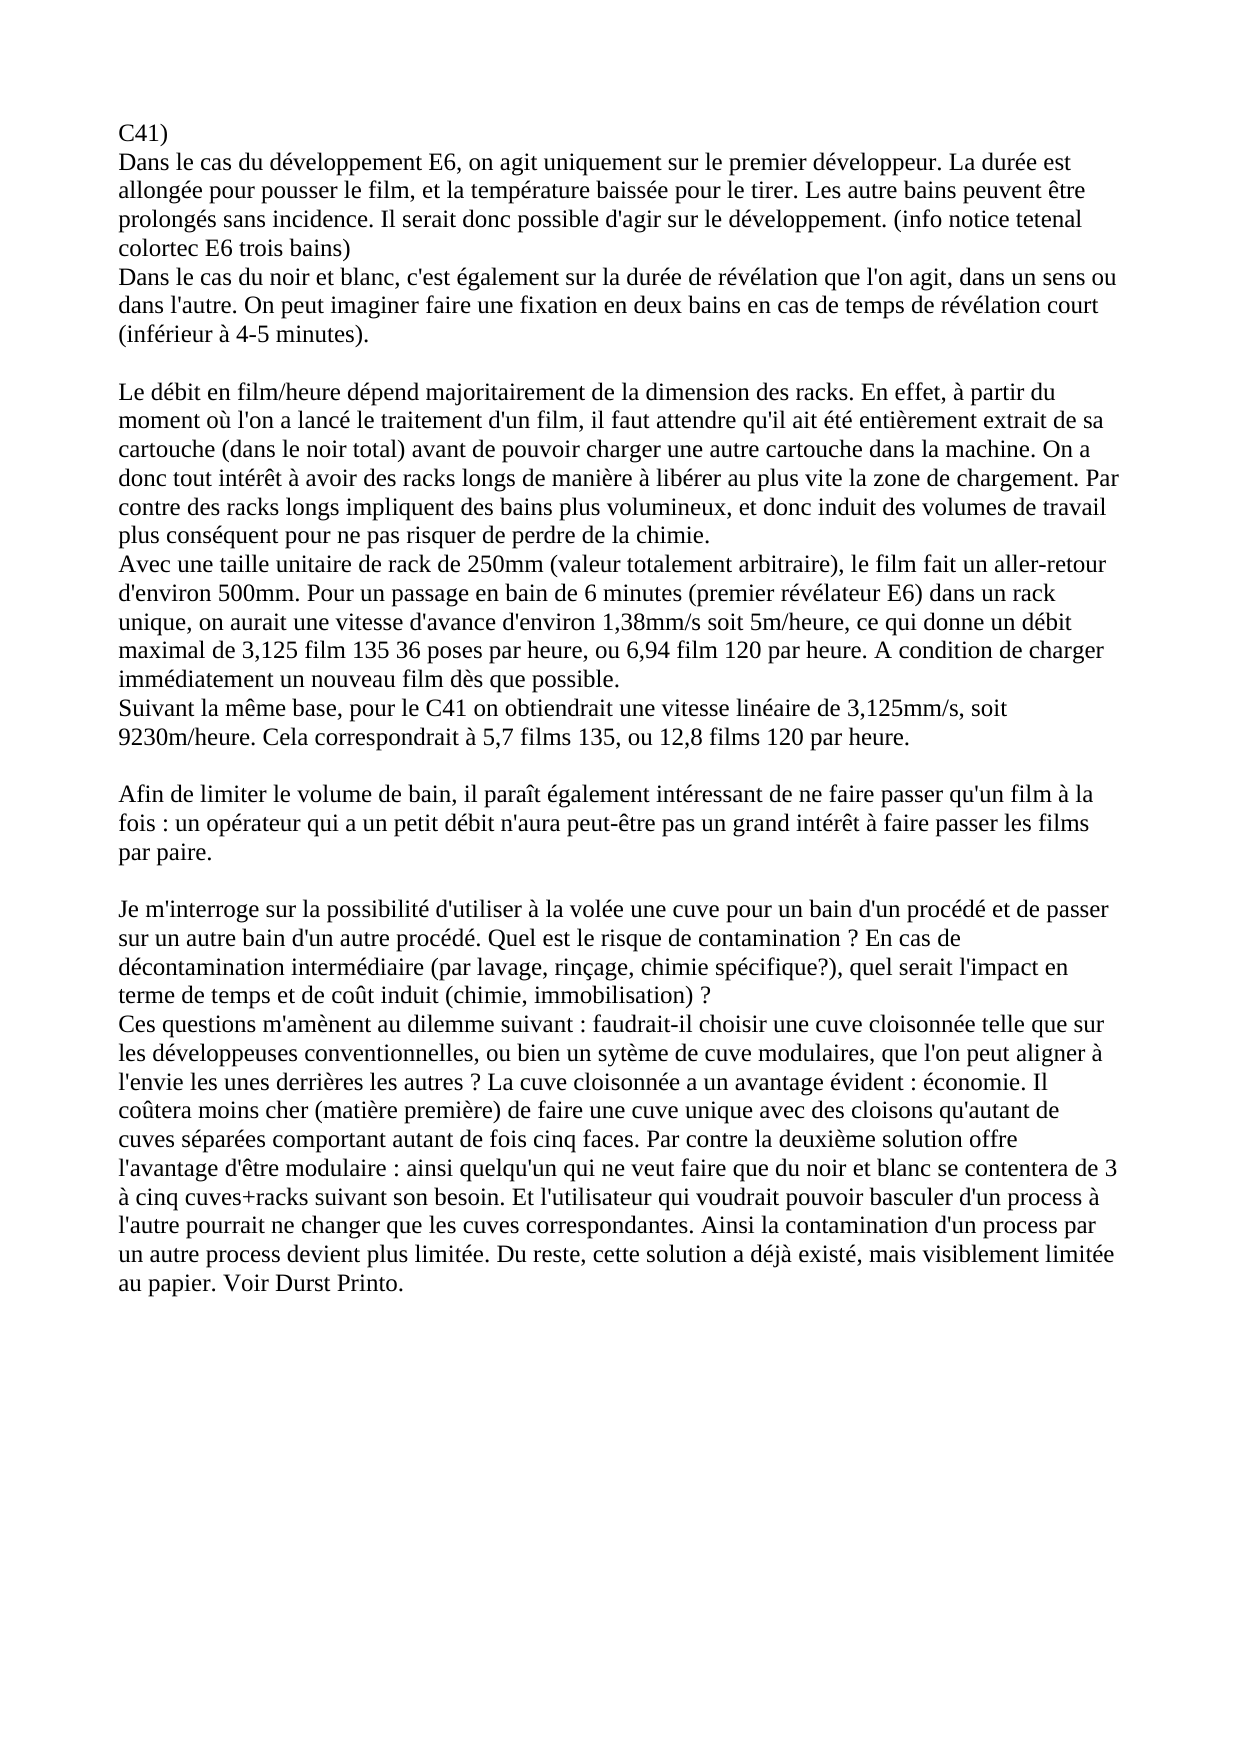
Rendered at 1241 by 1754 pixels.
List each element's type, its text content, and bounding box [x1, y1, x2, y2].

text C41) Dans le cas du développement E6, on agit uniquement sur le premier développeur. La durée est allongée pour pousser le film, et la température baissée pour le tirer. Les autre bains peuvent être prolongés sans incidence. Il serait donc possible d'agir sur le développement. (info notice tetenal colortec E6 trois bains) Dans le cas du noir et blanc, c'est également sur la durée de révélation que l'on agit, dans un sens ou dans l'autre. On peut imaginer faire une fixation en deux bains en cas de temps de révélation court (inférieur à 4-5 minutes). [118, 118, 1122, 348]
text Je m'interroge sur la possibilité d'utiliser à la volée une cuve pour un bain d'un procédé et de passer sur un autre bain d'un autre procédé. Quel est le risque de contamination ? En cas de décontamination intermédiaire (par lavage, rinçage, chimie spécifique?), quel serait l'impact en terme de temps et de coût induit (chimie, immobilisation) ? Ces questions m'amènent au dilemme suivant : faudrait-il choisir une cuve cloisonnée telle que sur les développeuses conventionnelles, ou bien un sytème de cuve modulaires, que l'on peut aligner à l'envie les unes derrières les autres ? La cuve cloisonnée a un avantage évident : économie. Il coûtera moins cher (matière première) de faire une cuve unique avec des cloisons qu'autant de cuves séparées comportant autant de fois cinq faces. Par contre la deuxième solution offre l'avantage d'être modulaire : ainsi quelqu'un qui ne veut faire que du noir et blanc se contentera de 3 à cinq cuves+racks suivant son besoin. Et l'utilisateur qui voudrait pouvoir basculer d'un process à l'autre pourrait ne changer que les cuves correspondantes. Ainsi la contamination d'un process par un autre process devient plus limitée. Du reste, cette solution a déjà existé, mais visiblement limitée au papier. Voir Durst Printo. [118, 894, 1122, 1297]
text Suivant la même base, pour le C41 on obtiendrait une vitesse linéaire de 3,125mm/s, soit 9230m/heure. Cela correspondrait à 5,7 films 135, ou 12,8 films 120 par heure. Afin de limiter le volume de bain, il paraît également intéressant de ne faire passer qu'un film à la fois : un opérateur qui a un petit débit n'aura peut-être pas un grand intérêt à faire passer les films par paire. [118, 693, 1122, 866]
text Le débit en film/heure dépend majoritairement de la dimension des racks. En effet, à partir du moment où l'on a lancé le traitement d'un film, il faut attendre qu'il ait été entièrement extrait de sa cartouche (dans le noir total) avant de pouvoir charger une autre cartouche dans la machine. On a donc tout intérêt à avoir des racks longs de manière à libérer au plus vite la zone de chargement. Par contre des racks longs impliquent des bains plus volumineux, et donc induit des volumes de travail plus conséquent pour ne pas risquer de perdre de la chimie. [118, 377, 1122, 549]
text Avec une taille unitaire de rack de 250mm (valeur totalement arbitraire), le film fait un aller-retour d'environ 500mm. Pour un passage en bain de 6 minutes (premier révélateur E6) dans un rack unique, on aurait une vitesse d'avance d'environ 1,38mm/s soit 5m/heure, ce qui donne un débit maximal de 3,125 film 135 36 poses par heure, ou 6,94 film 120 par heure. A condition de charger immédiatement un nouveau film dès que possible. [118, 549, 1122, 693]
